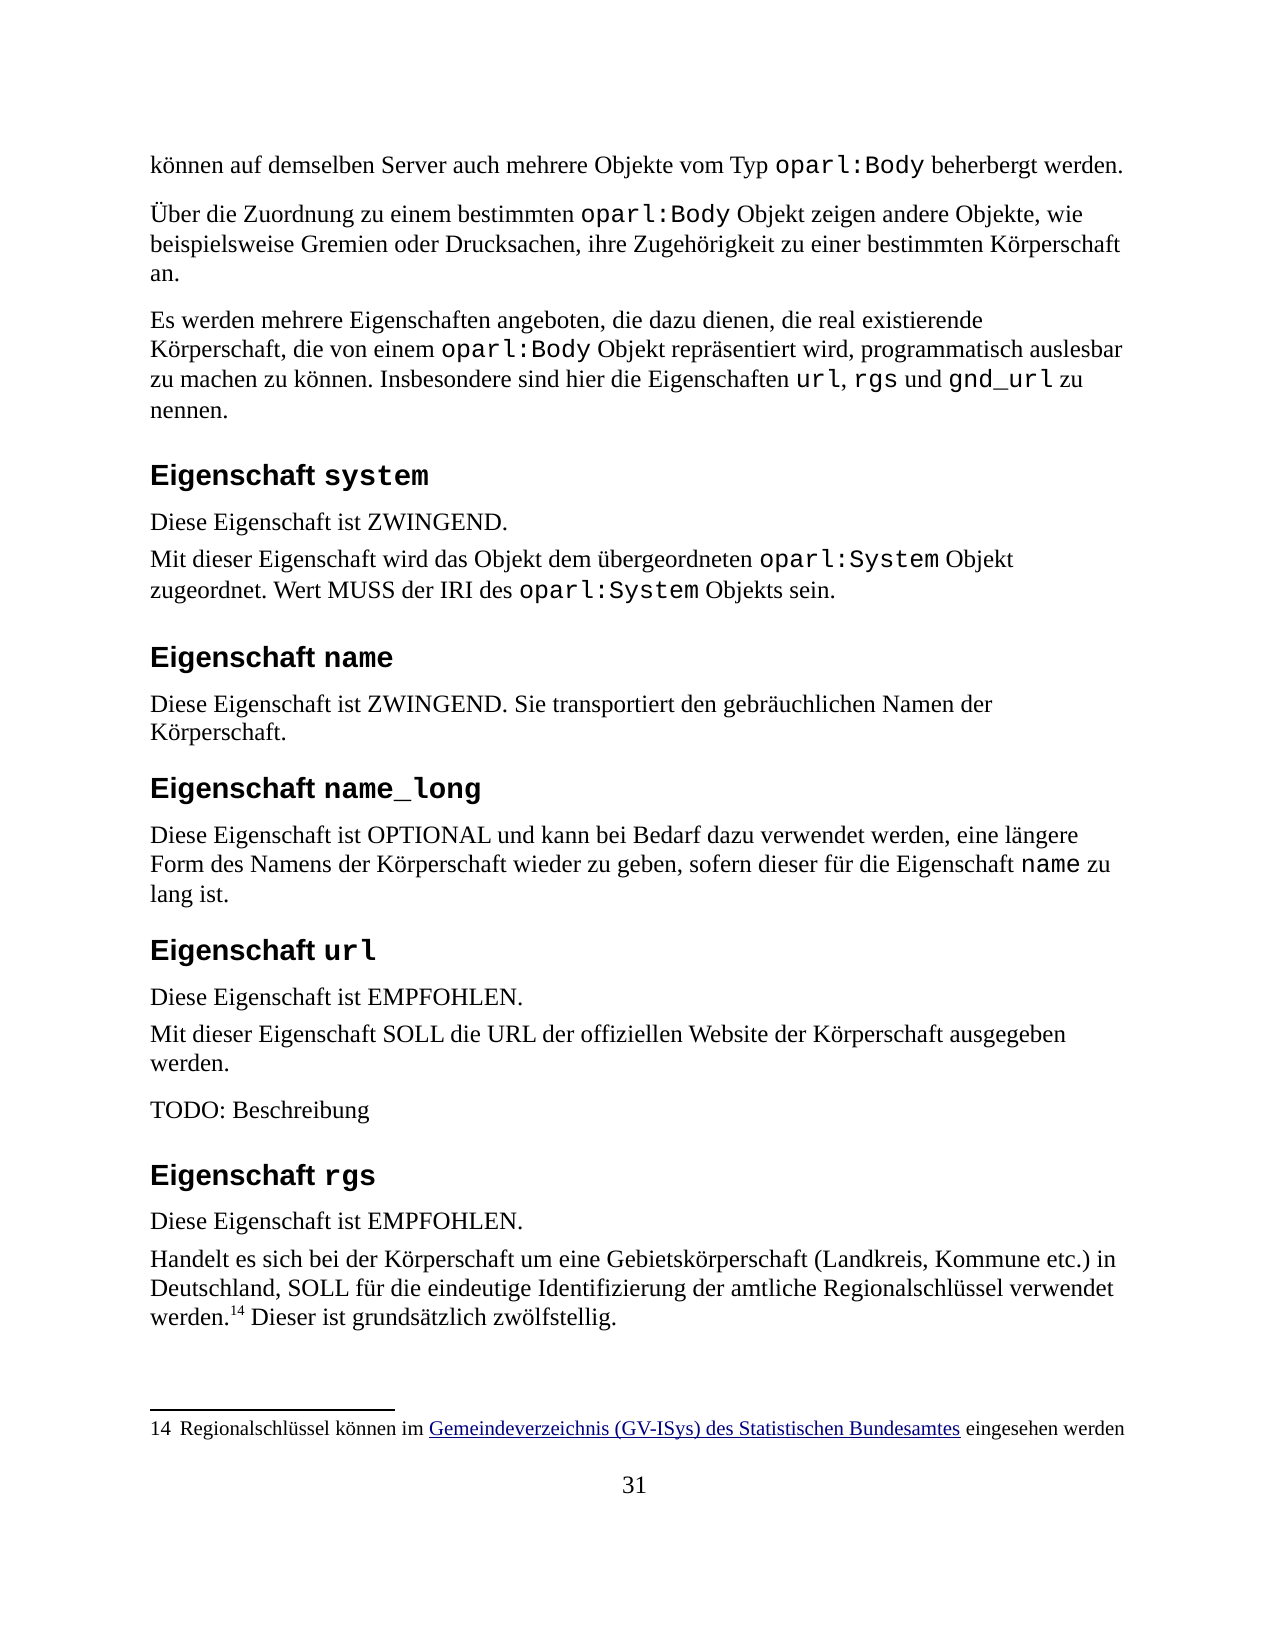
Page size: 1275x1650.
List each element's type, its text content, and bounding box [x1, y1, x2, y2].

text Diese Eigenschaft ist OPTIONAL und kann bei Bedarf dazu verwendet werden, eine längere Form des Namens der Körperschaft wieder zu geben, sofern dieser für die Eigenschaft name zu lang ist. [150, 820, 1125, 908]
text TODO: Beschreibung [150, 1095, 1125, 1124]
text können auf demselben Server auch mehrere Objekte vom Typ oparl:Body beherbergt werden. [150, 150, 1125, 181]
text Diese Eigenschaft ist ZWINGEND. Sie transportiert den gebräuchlichen Namen der Körperschaft. [150, 689, 1125, 746]
text Diese Eigenschaft ist ZWINGEND. [150, 507, 1125, 536]
subtitle Eigenschaft system [150, 458, 1125, 494]
text Diese Eigenschaft ist EMPFOHLEN. [150, 1206, 1125, 1235]
subtitle Eigenschaft url [150, 933, 1125, 969]
subtitle Eigenschaft name [150, 640, 1125, 676]
text Regionalschlüssel können im Gemeindeverzeichnis (GV-ISys) des Statistischen Bundesamtes eingesehen werden [150, 1416, 1125, 1440]
subtitle Eigenschaft name_long [150, 771, 1125, 807]
text Handelt es sich bei der Körperschaft um eine Gebietskörperschaft (Landkreis, Kommune etc.) in Deutschland, SOLL für die eindeutige Identifizierung der amtliche Regionalschlüssel verwendet werden. Dieser ist grundsätzlich zwölfstellig. [150, 1244, 1125, 1330]
text Es werden mehrere Eigenschaften angeboten, die dazu dienen, die real existierende Körperschaft, die von einem oparl:Body Objekt repräsentiert wird, programmatisch auslesbar zu machen zu können. Insbesondere sind hier die Eigenschaften url, rgs und gnd_url zu nennen. [150, 305, 1125, 424]
text Mit dieser Eigenschaft wird das Objekt dem übergeordneten oparl:System Objekt zugeordnet. Wert MUSS der IRI des oparl:System Objekts sein. [150, 544, 1125, 606]
text Mit dieser Eigenschaft SOLL die URL der offiziellen Website der Körperschaft ausgegeben werden. [150, 1019, 1125, 1077]
text Über die Zuordnung zu einem bestimmten oparl:Body Objekt zeigen andere Objekte, wie beispielsweise Gremien oder Drucksachen, ihre Zugehörigkeit zu einer bestimmten Körperschaft an. [150, 199, 1125, 287]
text Diese Eigenschaft ist EMPFOHLEN. [150, 982, 1125, 1011]
subtitle Eigenschaft rgs [150, 1158, 1125, 1194]
